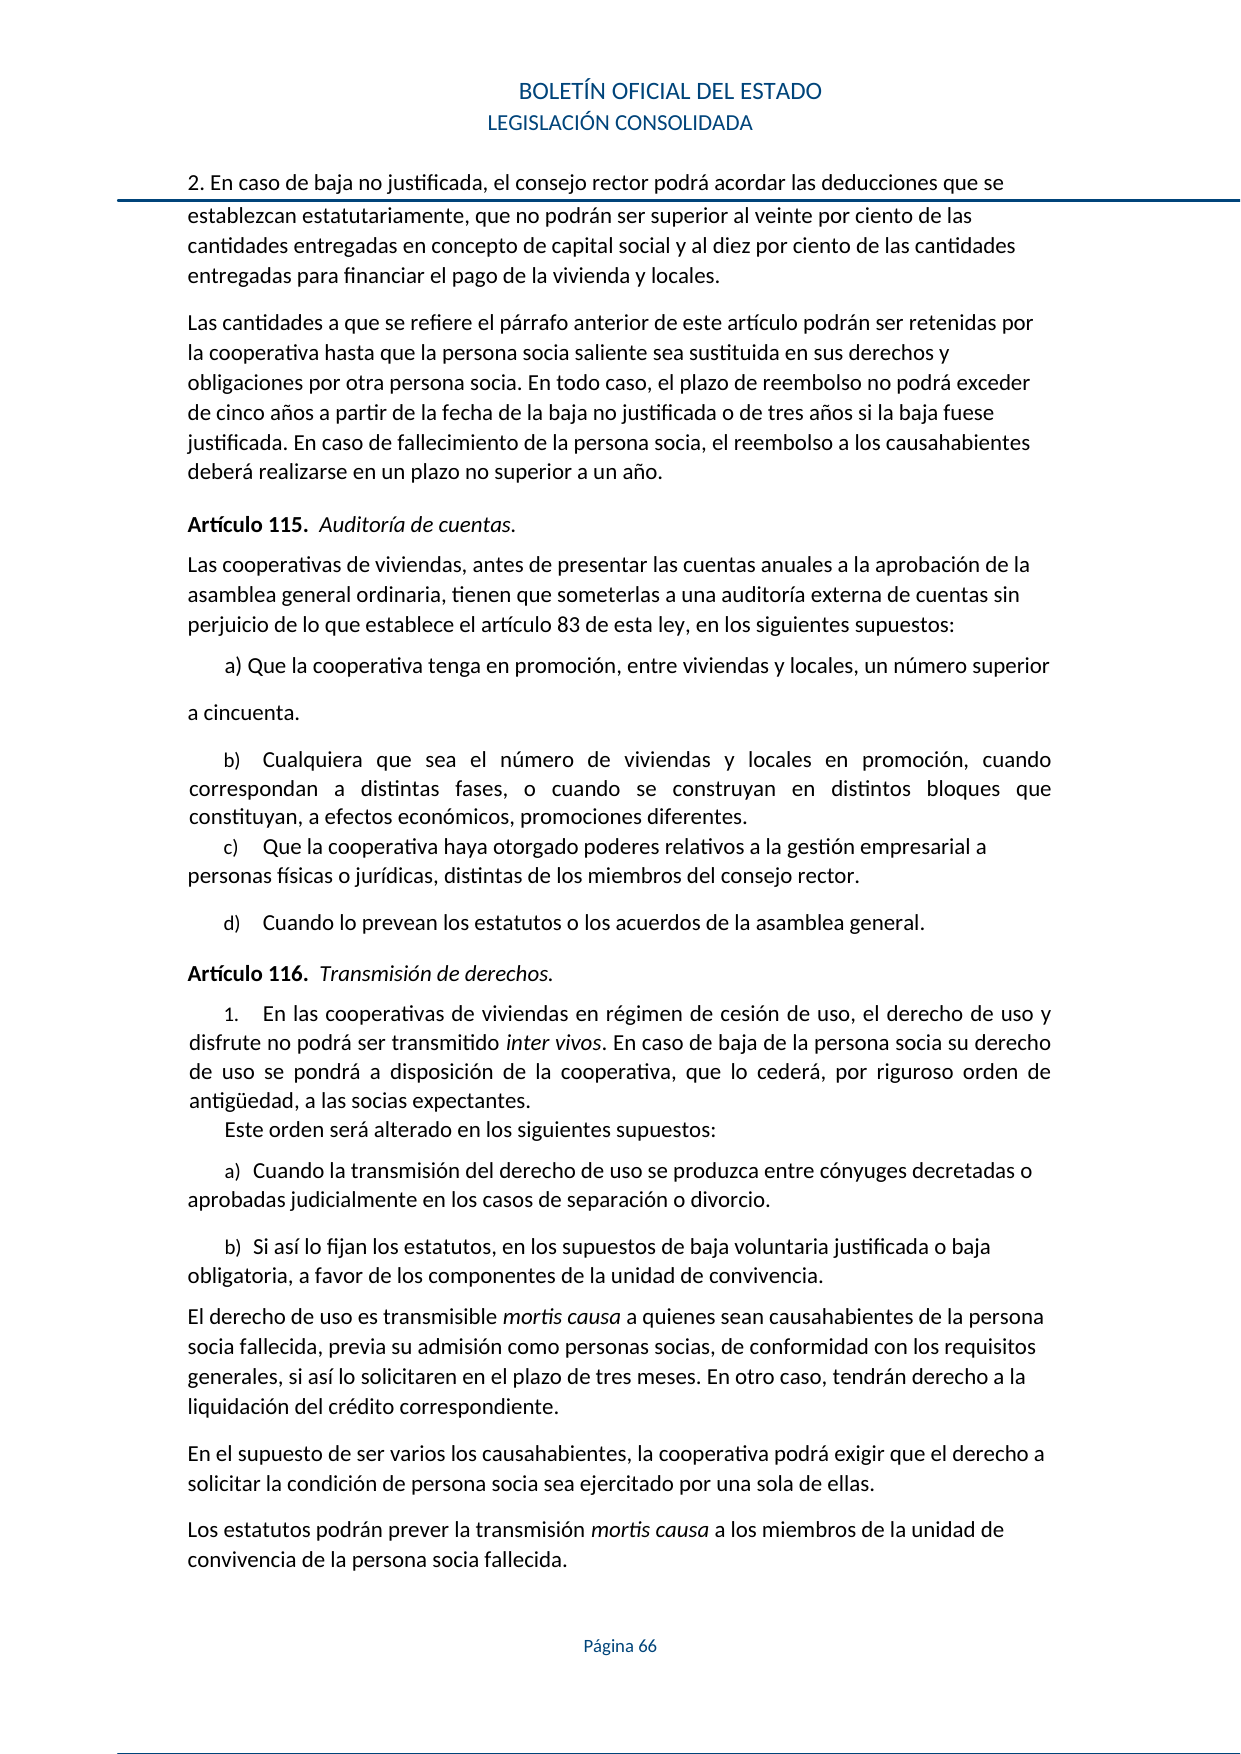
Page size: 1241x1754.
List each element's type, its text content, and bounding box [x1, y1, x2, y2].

list Cuando lo prevean los estatutos o los acuerdos de la asamblea general. [189, 908, 1053, 936]
text Este orden será alterado en los siguientes supuestos: [224, 1115, 1053, 1143]
text obligatoria, a favor de los componentes de la unidad de convivencia. [187, 1262, 1053, 1289]
text personas físicas o jurídicas, distintas de los miembros del consejo rector. [187, 861, 1053, 889]
text Artículo 116. Transmisión de derechos. [187, 959, 1088, 987]
text Artículo 115. Auditoría de cuentas. [187, 510, 1088, 538]
text establezcan estatutariamente, que no podrán ser superior al veinte por ciento de las cantidades entregadas en concepto de capital social y al diez por ciento de las cantidades entregadas para financiar el pago de la vivienda y locales. [187, 202, 1053, 289]
list Que la cooperativa haya otorgado poderes relativos a la gestión empresarial a [189, 832, 1053, 860]
list Cuando la transmisión del derecho de uso se produzca entre cónyuges decretadas o [224, 1156, 1053, 1184]
text Las cantidades a que se refiere el párrafo anterior de este artículo podrán ser retenidas por la cooperativa hasta que la persona socia saliente sea sustituida en sus derechos y obligaciones por otra persona socia. En todo caso, el plazo de reembolso no podrá exceder de cinco años a partir de la fecha de la baja no justificada o de tres años si la baja fuese justificada. En caso de fallecimiento de la persona socia, el reembolso a los causahabientes deberá realizarse en un plazo no superior a un año. [187, 308, 1053, 486]
text a) Que la cooperativa tenga en promoción, entre viviendas y locales, un número superior [224, 652, 1053, 680]
text El derecho de uso es transmisible mortis causa a quienes sean causahabientes de la persona socia fallecida, previa su admisión como personas socias, de conformidad con los requisitos generales, si así lo solicitaren en el plazo de tres meses. En otro caso, tendrán derecho a la liquidación del crédito correspondiente. [187, 1302, 1053, 1420]
list Si así lo fijan los estatutos, en los supuestos de baja voluntaria justificada o baja [224, 1232, 1053, 1260]
text a cincuenta. [187, 698, 1053, 726]
text Los estatutos podrán prever la transmisión mortis causa a los miembros de la unidad de convivencia de la persona socia fallecida. [187, 1515, 1053, 1573]
text aprobadas judicialmente en los casos de separación o divorcio. [187, 1186, 1053, 1214]
text 2. En caso de baja no justificada, el consejo rector podrá acordar las deducciones que se [187, 168, 1053, 199]
text Las cooperativas de viviendas, antes de presentar las cuentas anuales a la aprobación de la asamblea general ordinaria, tienen que someterlas a una auditoría externa de cuentas sin perjuicio de lo que establece el artículo 83 de esta ley, en los siguientes supuestos: [187, 551, 1053, 638]
text En el supuesto de ser varios los causahabientes, la cooperativa podrá exigir que el derecho a solicitar la condición de persona socia sea ejercitado por una sola de ellas. [187, 1439, 1053, 1497]
list En las cooperativas de viviendas en régimen de cesión de uso, el derecho de uso y disfrute no podrá ser transmitido inter vivos. En caso de baja de la persona socia su derecho de uso se pondrá a disposición de la cooperativa, que lo cederá, por riguroso orden de antigüedad, a las socias expectantes. [189, 999, 1053, 1114]
list Cualquiera que sea el número de viviendas y locales en promoción, cuando correspondan a distintas fases, o cuando se construyan en distintos bloques que constituyan, a efectos económicos, promociones diferentes. [189, 745, 1053, 831]
